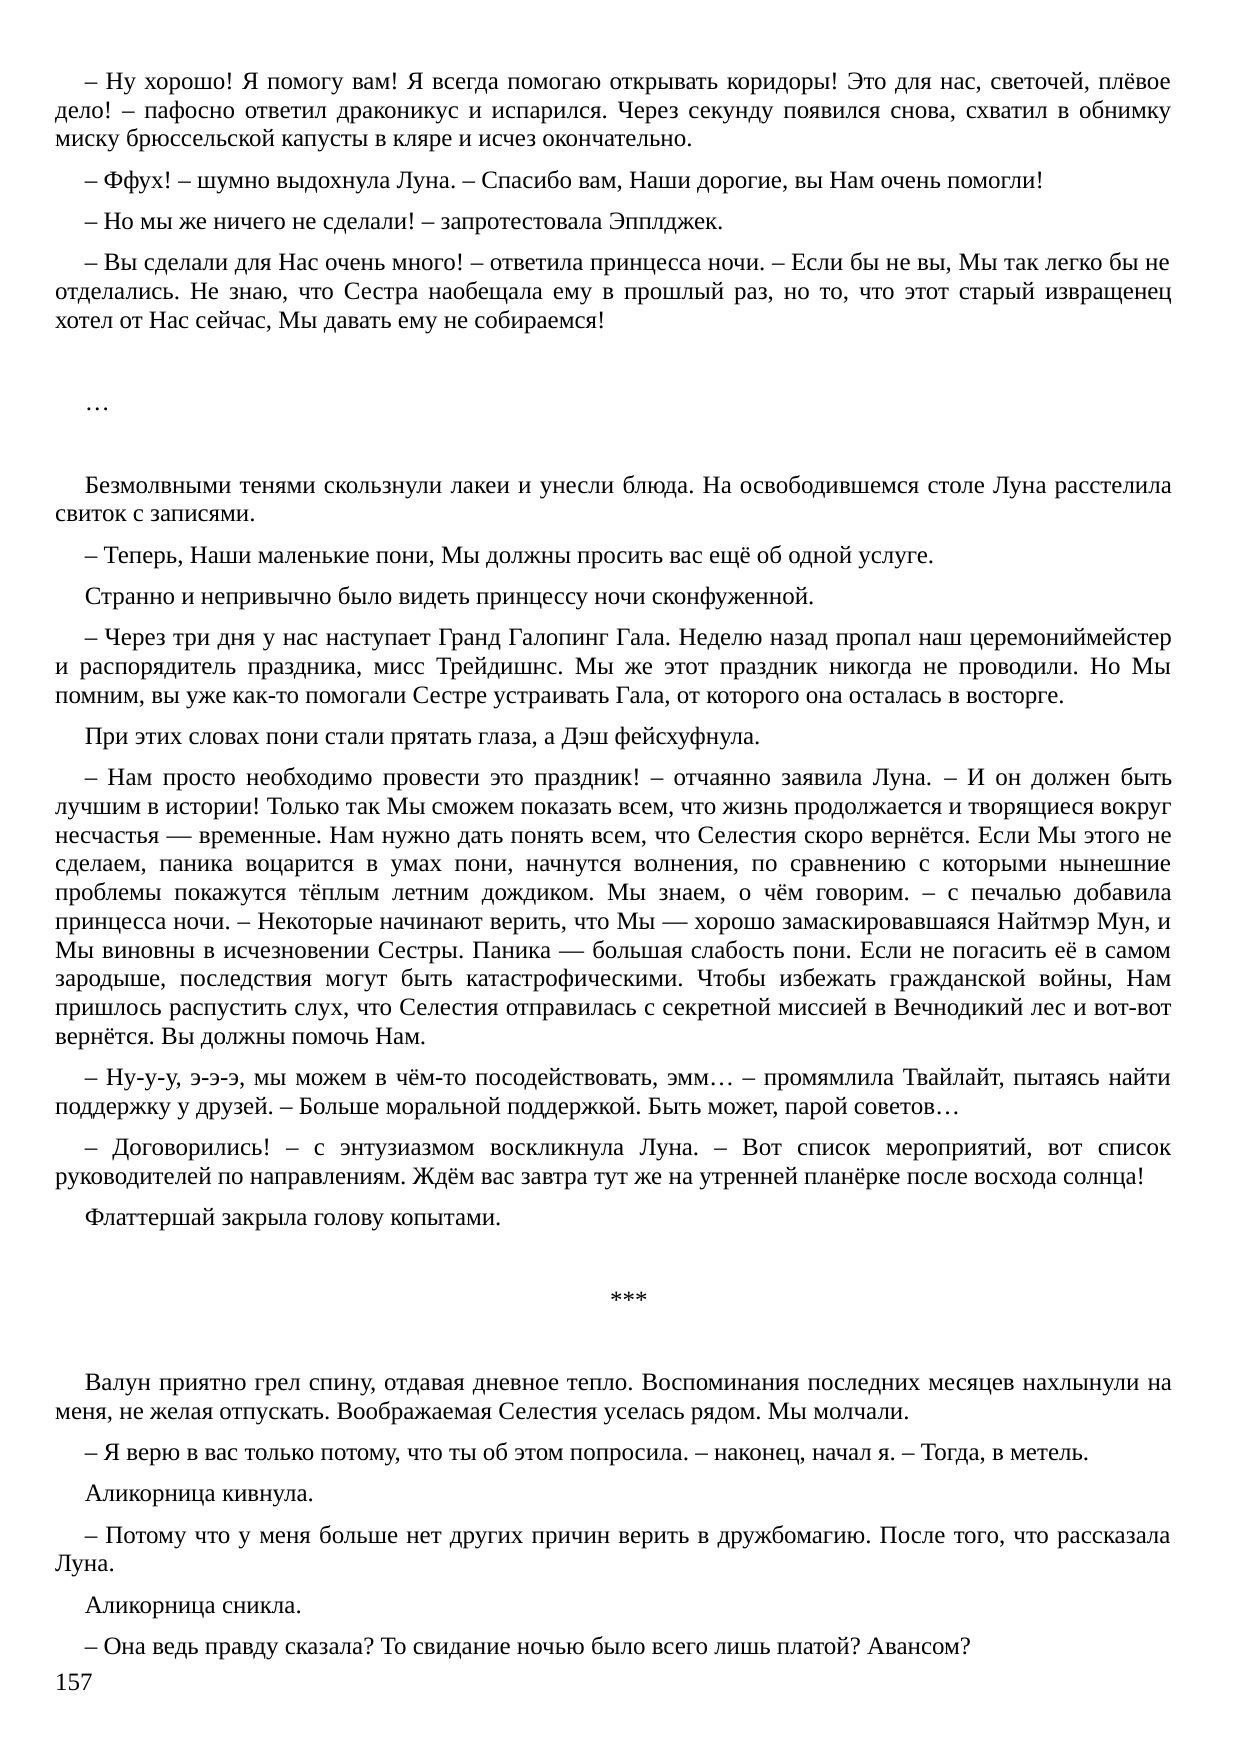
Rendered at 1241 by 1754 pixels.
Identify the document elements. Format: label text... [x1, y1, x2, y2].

text – Потому что у меня больше нет других причин верить в дружбомагию. После того, что рассказала Луна. [55, 1520, 1173, 1577]
text – Через три дня у нас наступает Гранд Галопинг Гала. Неделю назад пропал наш церемониймейстер и распорядитель праздника, мисс Трейдишнс. Мы же этот праздник никогда не проводили. Но Мы помним, вы уже как-то помогали Сестре устраивать Гала, от которого она осталась в восторге. [55, 622, 1173, 708]
text Аликорница кивнула. [55, 1478, 1173, 1507]
text При этих словах пони стали прятать глаза, а Дэш фейсхуфнула. [55, 721, 1173, 750]
text – Я верю в вас только потому, что ты об этом попросила. – наконец, начал я. – Тогда, в метель. [55, 1437, 1173, 1466]
text Флаттершай закрыла голову копытами. [55, 1202, 1173, 1231]
text Аликорница сникла. [55, 1590, 1173, 1618]
text – Договорились! – с энтузиазмом воскликнула Луна. – Вот список мероприятий, вот список руководителей по направлениям. Ждём вас завтра тут же на утренней планёрке после восхода солнца! [55, 1132, 1173, 1190]
text – Но мы же ничего не сделали! – запротестовала Эпплджек. [55, 206, 1173, 235]
text – Она ведь правду сказала? То свидание ночью было всего лишь платой? Авансом? [55, 1631, 1173, 1660]
text Странно и непривычно было видеть принцессу ночи сконфуженной. [55, 581, 1173, 610]
text – Ну-у-у, э-э-э, мы можем в чём-то посодействовать, эмм… – промямлила Твайлайт, пытаясь найти поддержку у друзей. – Больше моральной поддержкой. Быть может, парой советов… [55, 1062, 1173, 1120]
text – Вы сделали для Нас очень много! – ответила принцесса ночи. – Если бы не вы, Мы так легко бы не отделались. Не знаю, что Сестра наобещала ему в прошлый раз, но то, что этот старый извращенец хотел от Нас сейчас, Мы давать ему не собираемся! [55, 247, 1173, 333]
text *** [55, 1285, 1173, 1313]
text Безмолвными тенями скользнули лакеи и унесли блюда. На освободившемся столе Луна расстелила свиток с записями. [55, 470, 1173, 527]
text – Теперь, Наши маленькие пони, Мы должны просить вас ещё об одной услуге. [55, 540, 1173, 568]
text – Ффух! – шумно выдохнула Луна. – Спасибо вам, Наши дорогие, вы Нам очень помогли! [55, 165, 1173, 193]
text Валун приятно грел спину, отдавая дневное тепло. Воспоминания последних месяцев нахлынули на меня, не желая отпускать. Воображаемая Селестия уселась рядом. Мы молчали. [55, 1367, 1173, 1425]
text – Ну хорошо! Я помогу вам! Я всегда помогаю открывать коридоры! Это для нас, светочей, плёвое дело! – пафосно ответил драконикус и испарился. Через секунду появился снова, схватил в обнимку миску брюссельской капусты в кляре и исчез окончательно. [55, 66, 1173, 152]
text … [55, 387, 1173, 416]
text – Нам просто необходимо провести это праздник! – отчаянно заявила Луна. – И он должен быть лучшим в истории! Только так Мы сможем показать всем, что жизнь продолжается и творящиеся вокруг несчастья — временные. Нам нужно дать понять всем, что Селестия скоро вернётся. Если Мы этого не сделаем, паника воцарится в умах пони, начнутся волнения, по сравнению с которыми нынешние проблемы покажутся тёплым летним дождиком. Мы знаем, о чём говорим. – с печалью добавила принцесса ночи. – Некоторые начинают верить, что Мы — хорошо замаскировавшаяся Найтмэр Мун, и Мы виновны в исчезновении Сестры. Паника — большая слабость пони. Если не погасить её в самом зародыше, последствия могут быть катастрофическими. Чтобы избежать гражданской войны, Нам пришлось распустить слух, что Селестия отправилась с секретной миссией в Вечнодикий лес и вот-вот вернётся. Вы должны помочь Нам. [55, 762, 1173, 1050]
